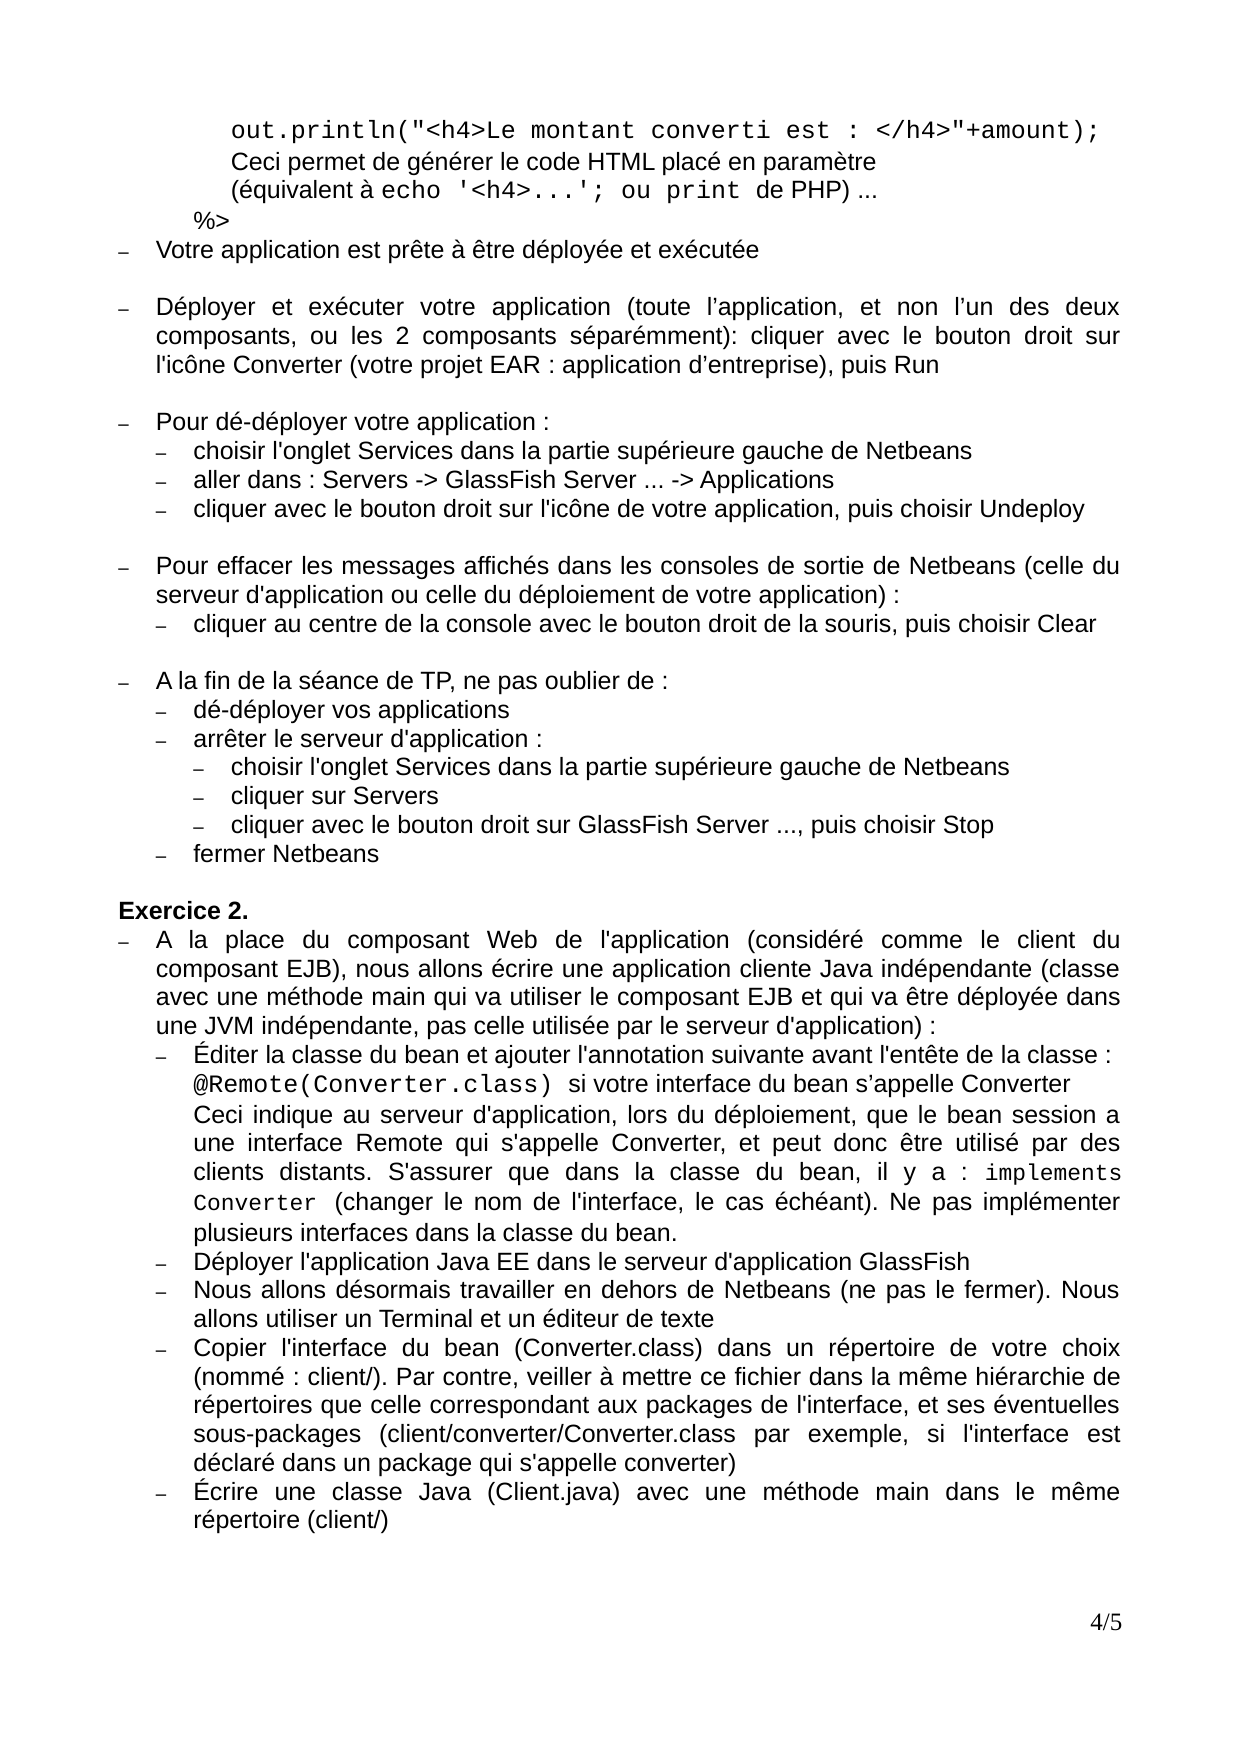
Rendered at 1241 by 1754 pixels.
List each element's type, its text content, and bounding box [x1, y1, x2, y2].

list A la fin de la séance de TP, ne pas oublier de : [118, 666, 1122, 695]
list (équivalent à echo '<h4>...'; ou print de PHP) ... [193, 175, 1122, 206]
list out.println("<h4>Le montant converti est : </h4>"+amount); [193, 118, 1122, 146]
text Exercice 2. [118, 896, 1122, 925]
list Éditer la classe du bean et ajouter l'annotation suivante avant l'entête de la classe : [156, 1040, 1122, 1069]
list Pour effacer les messages affichés dans les consoles de sortie de Netbeans (celle du serveur d'application ou celle du déploiement de votre application) : [118, 551, 1122, 609]
list cliquer au centre de la console avec le bouton droit de la souris, puis choisir Clear [156, 609, 1122, 637]
list cliquer avec le bouton droit sur GlassFish Server ..., puis choisir Stop [193, 810, 1122, 839]
list cliquer sur Servers [193, 781, 1122, 810]
list Copier l'interface du bean (Converter.class) dans un répertoire de votre choix (nommé : client/). Par contre, veiller à mettre ce fichier dans la même hiérarchie de répertoires que celle correspondant aux packages de l'interface, et ses éventuelles sous-packages (client/converter/Converter.class par exemple, si l'interface est déclaré dans un package qui s'appelle converter) [156, 1333, 1122, 1476]
list Déployer l'application Java EE dans le serveur d'application GlassFish [156, 1246, 1122, 1275]
list Nous allons désormais travailler en dehors de Netbeans (ne pas le fermer). Nous allons utiliser un Terminal et un éditeur de texte [156, 1275, 1122, 1333]
list arrêter le serveur d'application : [156, 724, 1122, 752]
list dé-déployer vos applications [156, 695, 1122, 724]
list fermer Netbeans [156, 839, 1122, 867]
list aller dans : Servers -> GlassFish Server ... -> Applications [156, 465, 1122, 494]
list A la place du composant Web de l'application (considéré comme le client du composant EJB), nous allons écrire une application cliente Java indépendante (classe avec une méthode main qui va utiliser le composant EJB et qui va être déployée dans une JVM indépendante, pas celle utilisée par le serveur d'application) : [118, 925, 1122, 1040]
list choisir l'onglet Services dans la partie supérieure gauche de Netbeans [193, 752, 1122, 781]
list cliquer avec le bouton droit sur l'icône de votre application, puis choisir Undeploy [156, 494, 1122, 522]
list Pour dé-déployer votre application : [118, 407, 1122, 436]
list %> [156, 206, 1122, 235]
list Ceci indique au serveur d'application, lors du déploiement, que le bean session a une interface Remote qui s'appelle Converter, et peut donc être utilisé par des clients distants. S'assurer que dans la classe du bean, il y a : implements Converter (changer le nom de l'interface, le cas échéant). Ne pas implémenter plusieurs interfaces dans la classe du bean. [156, 1099, 1122, 1246]
list Votre application est prête à être déployée et exécutée [118, 235, 1122, 264]
list Ceci permet de générer le code HTML placé en paramètre [193, 146, 1122, 175]
list choisir l'onglet Services dans la partie supérieure gauche de Netbeans [156, 436, 1122, 465]
list Déployer et exécuter votre application (toute l’application, et non l’un des deux composants, ou les 2 composants séparémment): cliquer avec le bouton droit sur l'icône Converter (votre projet EAR : application d’entreprise), puis Run [118, 292, 1122, 379]
list @Remote(Converter.class) si votre interface du bean s’appelle Converter [156, 1069, 1122, 1099]
list Écrire une classe Java (Client.java) avec une méthode main dans le même répertoire (client/) [156, 1476, 1122, 1534]
